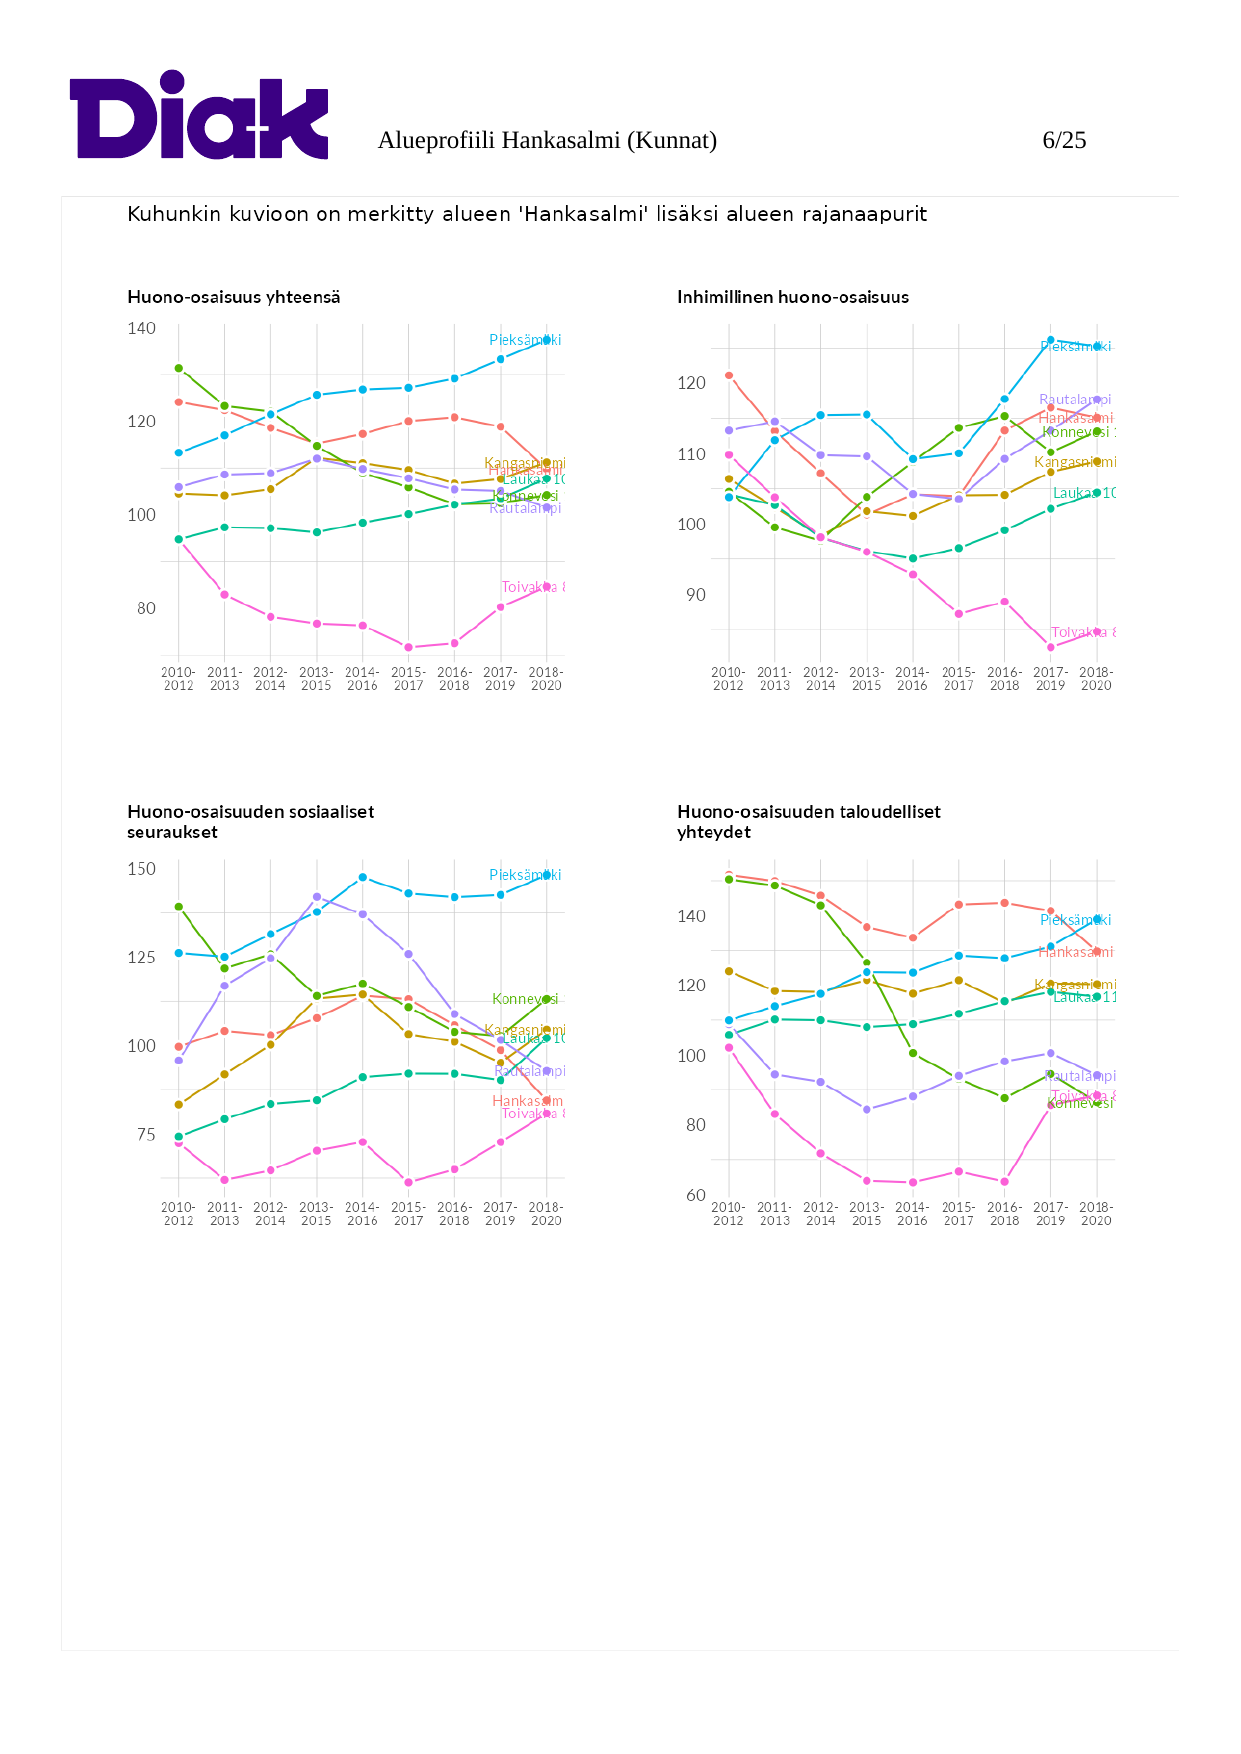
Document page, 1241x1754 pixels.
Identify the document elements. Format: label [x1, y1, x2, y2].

picture [61, 196, 1179, 1651]
